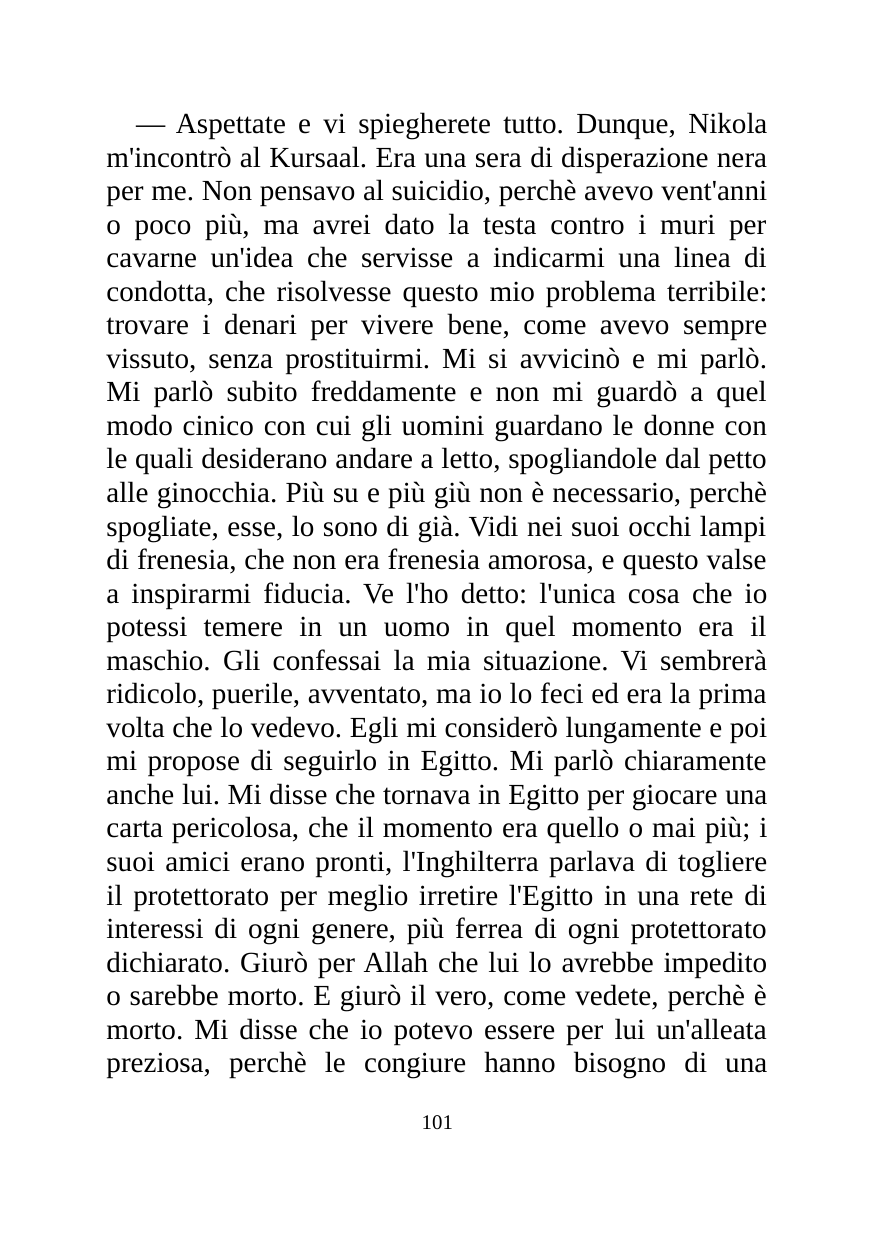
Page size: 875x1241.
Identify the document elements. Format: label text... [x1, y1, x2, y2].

text — Aspettate e vi spiegherete tutto. Dunque, Nikola m'incontrò al Kursaal. Era una sera di disperazione nera per me. Non pensavo al suicidio, perchè avevo vent'anni o poco più, ma avrei dato la testa contro i muri per cavarne un'idea che servisse a indicarmi una linea di condotta, che risolvesse questo mio problema terribile: trovare i denari per vivere bene, come avevo sempre vissuto, senza prostituirmi. Mi si avvicinò e mi parlò. Mi parlò subito freddamente e non mi guardò a quel modo cinico con cui gli uomini guardano le donne con le quali desiderano andare a letto, spogliandole dal petto alle ginocchia. Più su e più giù non è necessario, perchè spogliate, esse, lo sono di già. Vidi nei suoi occhi lampi di frenesia, che non era frenesia amorosa, e questo valse a inspirarmi fiducia. Ve l'ho detto: l'unica cosa che io potessi temere in un uomo in quel momento era il maschio. Gli confessai la mia situazione. Vi sembrerà ridicolo, puerile, avventato, ma io lo feci ed era la prima volta che lo vedevo. Egli mi considerò lungamente e poi mi propose di seguirlo in Egitto. Mi parlò chiaramente anche lui. Mi disse che tornava in Egitto per giocare una carta pericolosa, che il momento era quello o mai più; i suoi amici erano pronti, l'Inghilterra parlava di togliere il protettorato per meglio irretire l'Egitto in una rete di interessi di ogni genere, più ferrea di ogni protettorato dichiarato. Giurò per Allah che lui lo avrebbe impedito o sarebbe morto. E giurò il vero, come vedete, perchè è morto. Mi disse che io potevo essere per lui un'alleata preziosa, perchè le congiure hanno bisogno di una [106, 106, 768, 1079]
